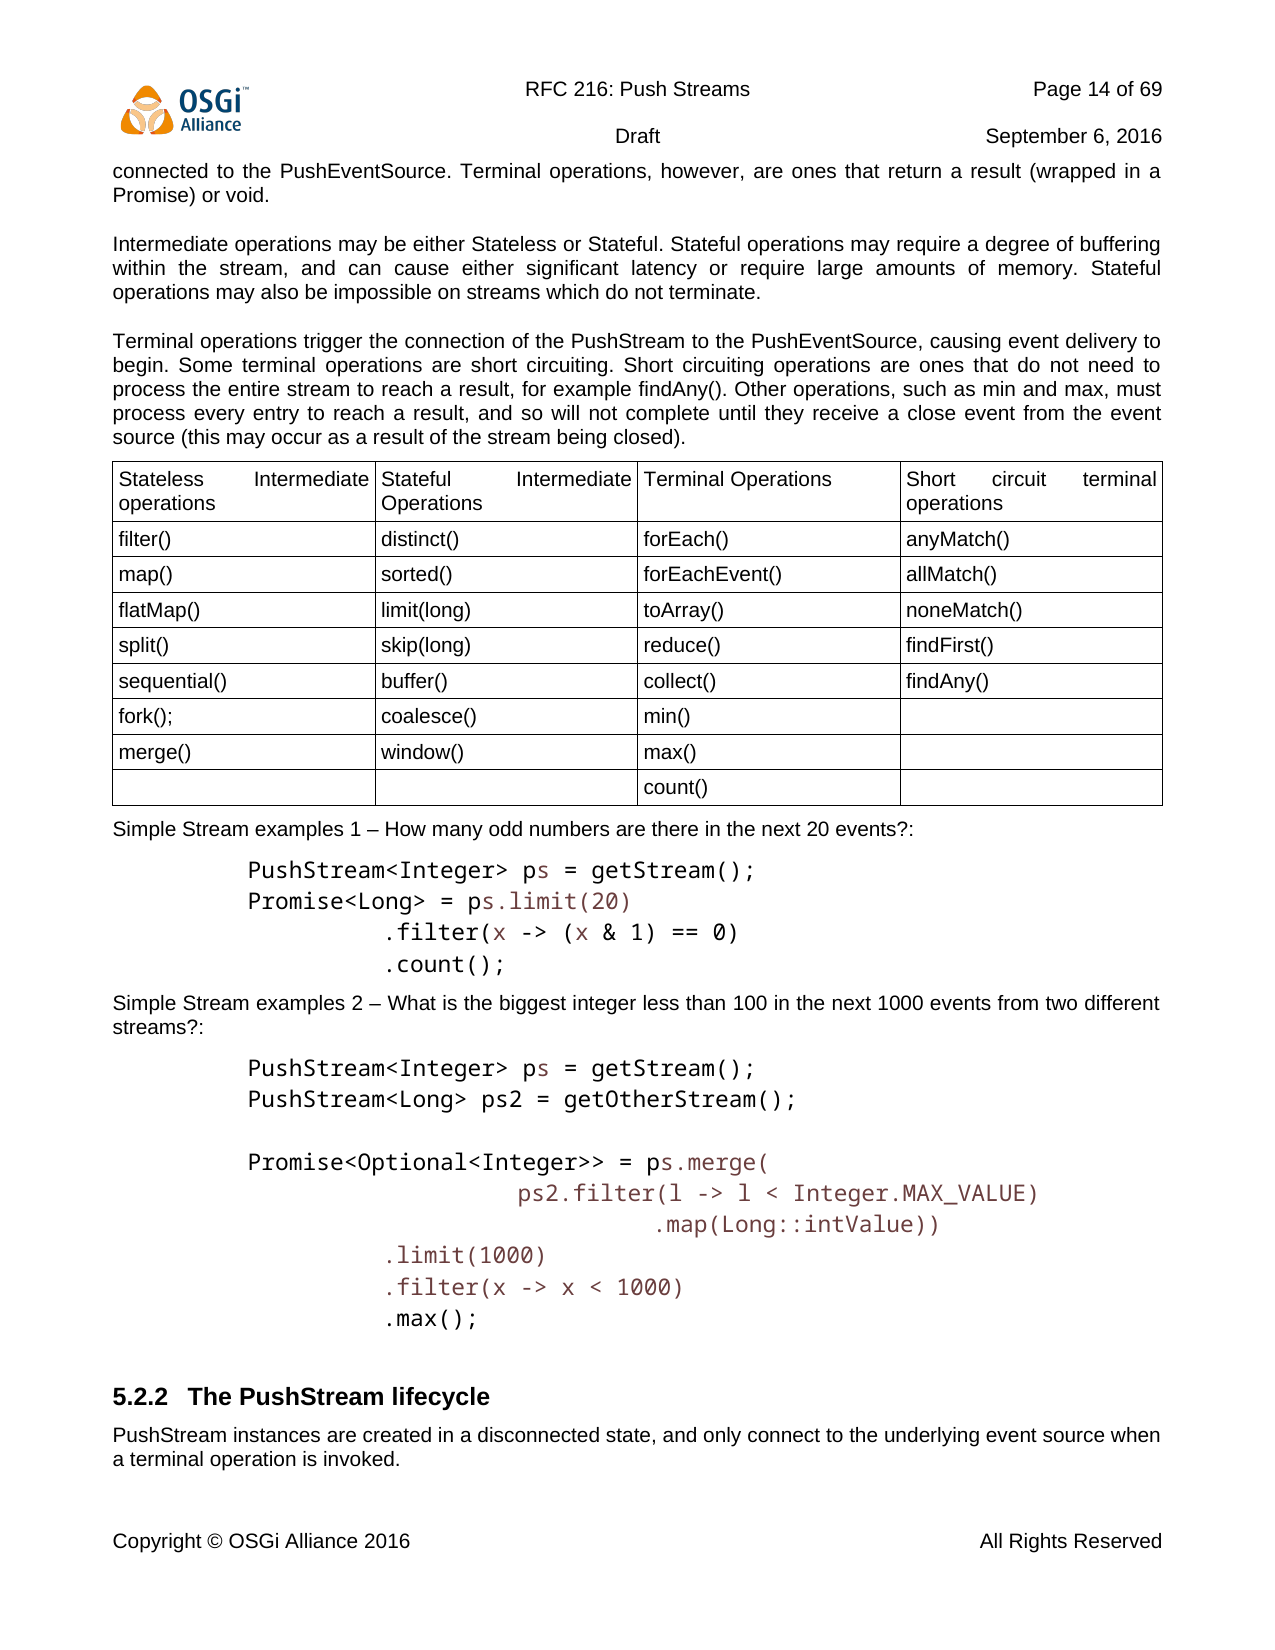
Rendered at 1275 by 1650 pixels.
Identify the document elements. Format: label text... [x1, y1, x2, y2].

text Promise<Long> = ps.limit(20) [112, 885, 1162, 916]
table_cell map() [113, 557, 375, 592]
text PushStream<Integer> ps = getStream(); [112, 854, 1162, 885]
table_cell limit(long) [376, 593, 637, 627]
text .count(); [112, 947, 1162, 979]
table_cell anyMatch() [901, 522, 1162, 556]
table_cell flatMap() [113, 593, 375, 627]
table_cell sorted() [376, 557, 637, 592]
table_header Terminal Operations [638, 462, 900, 521]
table_cell forEachEvent() [638, 557, 900, 592]
text PushStream<Long> ps2 = getOtherStream(); [112, 1083, 1162, 1114]
table_cell noneMatch() [901, 593, 1162, 627]
text .filter(x -> (x & 1) == 0) [112, 916, 1162, 947]
text PushStream instances are created in a disconnected state, and only connect to the underlying event source when a terminal operation is invoked. [112, 1423, 1162, 1471]
table_cell window() [376, 735, 637, 769]
table_cell sequential() [113, 664, 375, 698]
text Intermediate operations may be either Stateless or Stateful. Stateful operations may require a degree of buffering within the stream, and can cause either significant latency or require large amounts of memory. Stateful operations may also be impossible on streams which do not terminate. [112, 232, 1162, 304]
text Promise<Optional<Integer>> = ps.merge( [112, 1145, 1162, 1177]
table_cell max() [638, 735, 900, 769]
table_cell coalesce() [376, 699, 637, 734]
table_cell collect() [638, 664, 900, 698]
text .limit(1000) [112, 1239, 1162, 1270]
text connected to the PushEventSource. Terminal operations, however, are ones that return a result (wrapped in a Promise) or void. [112, 159, 1162, 207]
text ps2.filter(l -> l < Integer.MAX_VALUE) [112, 1177, 1162, 1208]
table_cell [901, 770, 1162, 805]
picture [113, 78, 257, 142]
text .filter(x -> x < 1000) [112, 1270, 1162, 1302]
table_header Short circuit terminal operations [901, 462, 1162, 521]
table_cell min() [638, 699, 900, 734]
table_cell reduce() [638, 628, 900, 663]
table_header Stateless Intermediate operations [113, 462, 375, 521]
table_cell findAny() [901, 664, 1162, 698]
table_cell toArray() [638, 593, 900, 627]
table_cell count() [638, 770, 900, 805]
text Simple Stream examples 1 – How many odd numbers are there in the next 20 events?: [112, 817, 1162, 841]
table_cell findFirst() [901, 628, 1162, 663]
text Simple Stream examples 2 – What is the biggest integer less than 100 in the next 1000 events from two different streams?: [112, 991, 1162, 1039]
table_cell merge() [113, 735, 375, 769]
table_header Stateful Intermediate Operations [376, 462, 637, 521]
text PushStream<Integer> ps = getStream(); [112, 1052, 1162, 1083]
table_cell forEach() [638, 522, 900, 556]
text .map(Long::intValue)) [112, 1208, 1162, 1239]
subtitle The PushStream lifecycle [112, 1382, 1162, 1411]
table_cell fork(); [113, 699, 375, 734]
table_cell [901, 699, 1162, 734]
table_cell [376, 770, 637, 805]
text Terminal operations trigger the connection of the PushStream to the PushEventSource, causing event delivery to begin. Some terminal operations are short circuiting. Short circuiting operations are ones that do not need to process the entire stream to reach a result, for example findAny(). Other operations, such as min and max, must process every entry to reach a result, and so will not complete until they receive a close event from the event source (this may occur as a result of the stream being closed). [112, 329, 1162, 448]
text .max(); [112, 1302, 1162, 1333]
table_cell split() [113, 628, 375, 663]
table_cell filter() [113, 522, 375, 556]
table_cell [901, 735, 1162, 769]
table_cell buffer() [376, 664, 637, 698]
table_cell allMatch() [901, 557, 1162, 592]
table_cell distinct() [376, 522, 637, 556]
table_cell skip(long) [376, 628, 637, 663]
table_cell [113, 770, 375, 805]
